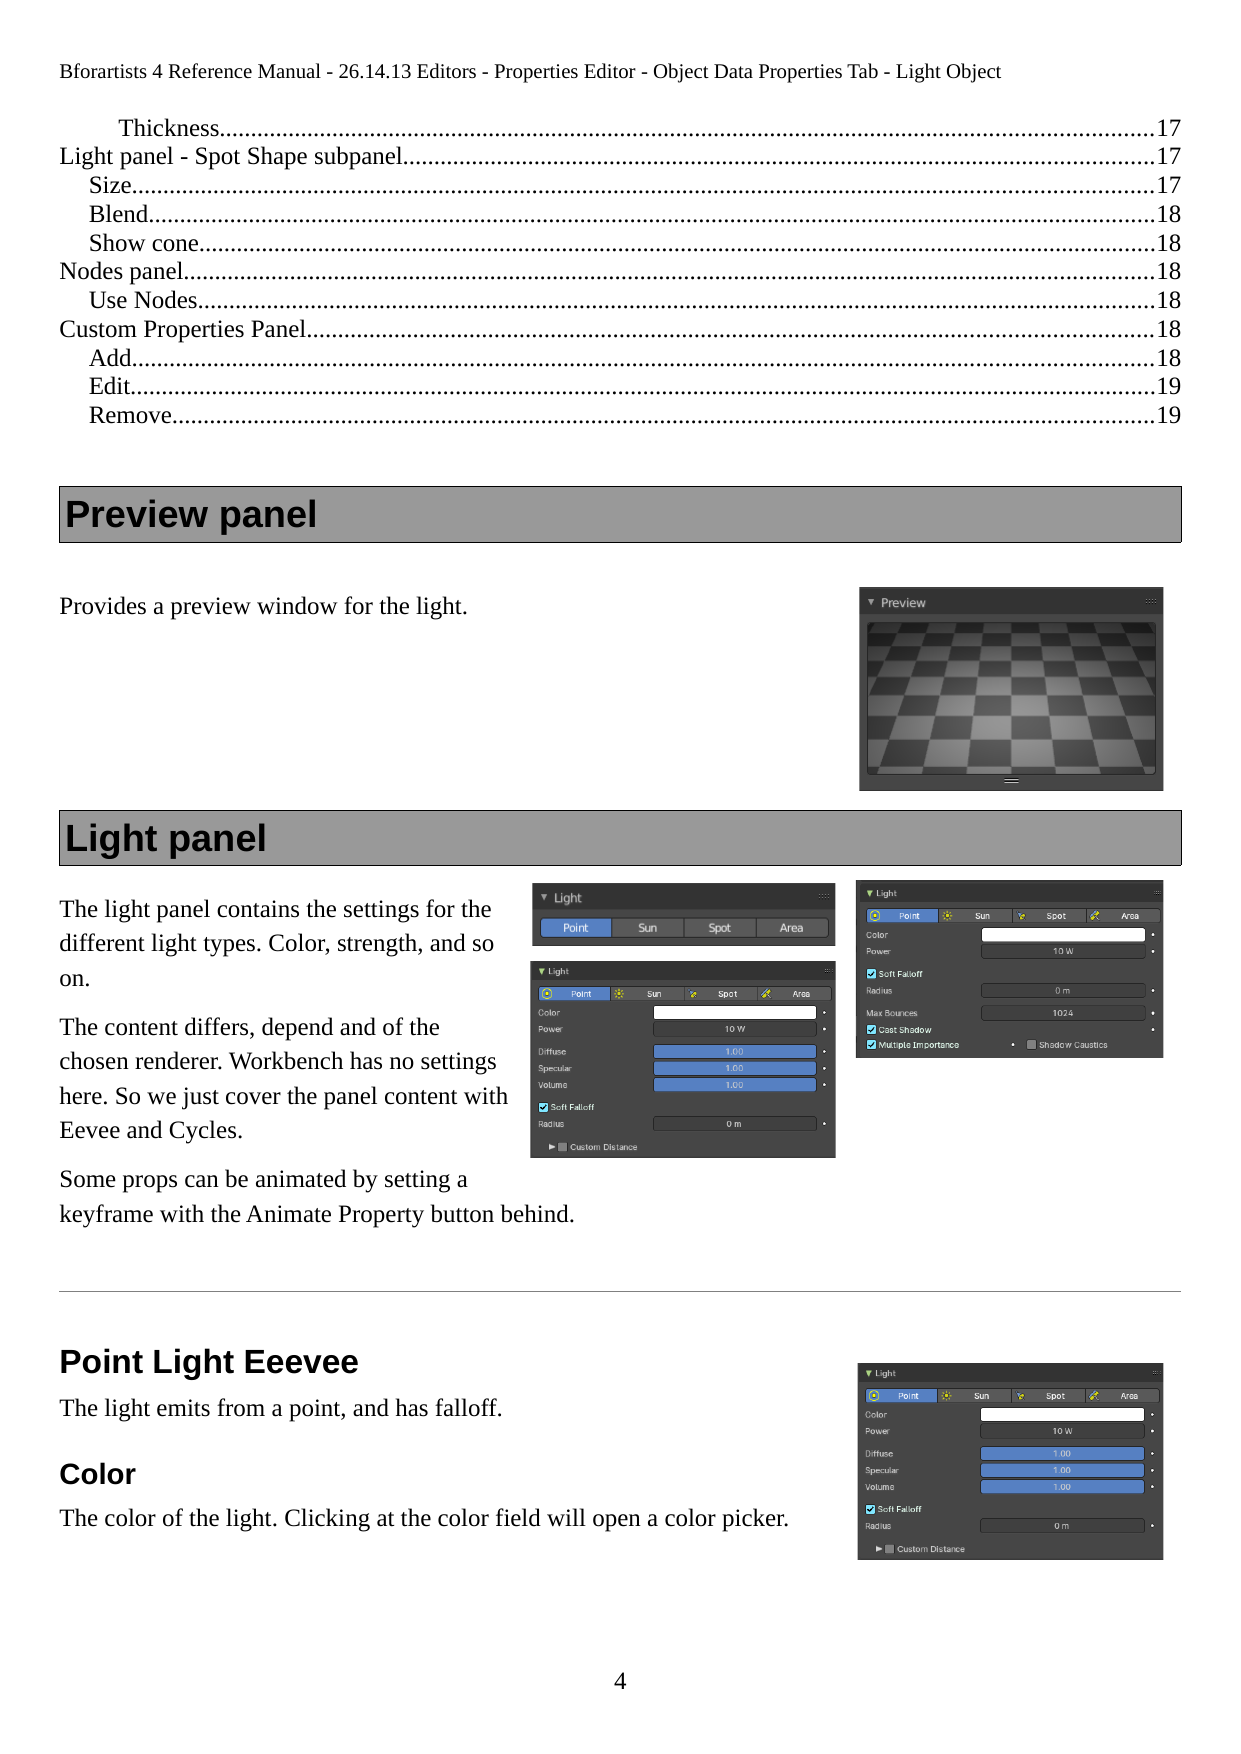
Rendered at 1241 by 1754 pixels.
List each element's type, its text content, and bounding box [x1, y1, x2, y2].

picture [855, 880, 1164, 1058]
text Remove 19 [88, 400, 1181, 429]
text Provides a preview window for the light. [59, 591, 859, 619]
picture [532, 883, 836, 946]
text Add 18 [88, 343, 1181, 371]
text The content differs, depend and of the chosen renderer. Workbench has no settings here. So we just cover the panel content with Eevee and Cycles. [59, 1012, 530, 1144]
picture [530, 961, 836, 1158]
subtitle [1164, 1457, 1181, 1490]
text Show cone 18 [88, 228, 1181, 256]
text Size 17 [88, 170, 1181, 199]
text The light emits from a point, and has falloff. [59, 1393, 857, 1422]
text The light panel contains the settings for the different light types. Color, strength, and so on. [59, 946, 855, 992]
picture [859, 587, 1164, 791]
subtitle Color [59, 1457, 857, 1490]
text Thickness 17 [118, 113, 1181, 141]
text Custom Properties Panel 18 [59, 314, 1181, 343]
table_header Preview panel [60, 487, 1181, 542]
text Nodes panel 18 [59, 256, 1181, 285]
text Edit 19 [88, 371, 1181, 400]
text Some props can be animated by setting a keyframe with the Animate Property button behind. [59, 1164, 1181, 1228]
text The color of the light. Clicking at the color field will open a color picker. [59, 1503, 857, 1532]
text Light panel - Spot Shape subpanel 17 [59, 141, 1181, 170]
text Use Nodes 18 [88, 285, 1181, 314]
subtitle Point Light Eeevee [59, 1342, 1181, 1380]
picture [857, 1363, 1164, 1560]
text Blend 18 [88, 199, 1181, 228]
text [836, 1012, 1181, 1144]
table_header Light panel [60, 811, 1181, 865]
